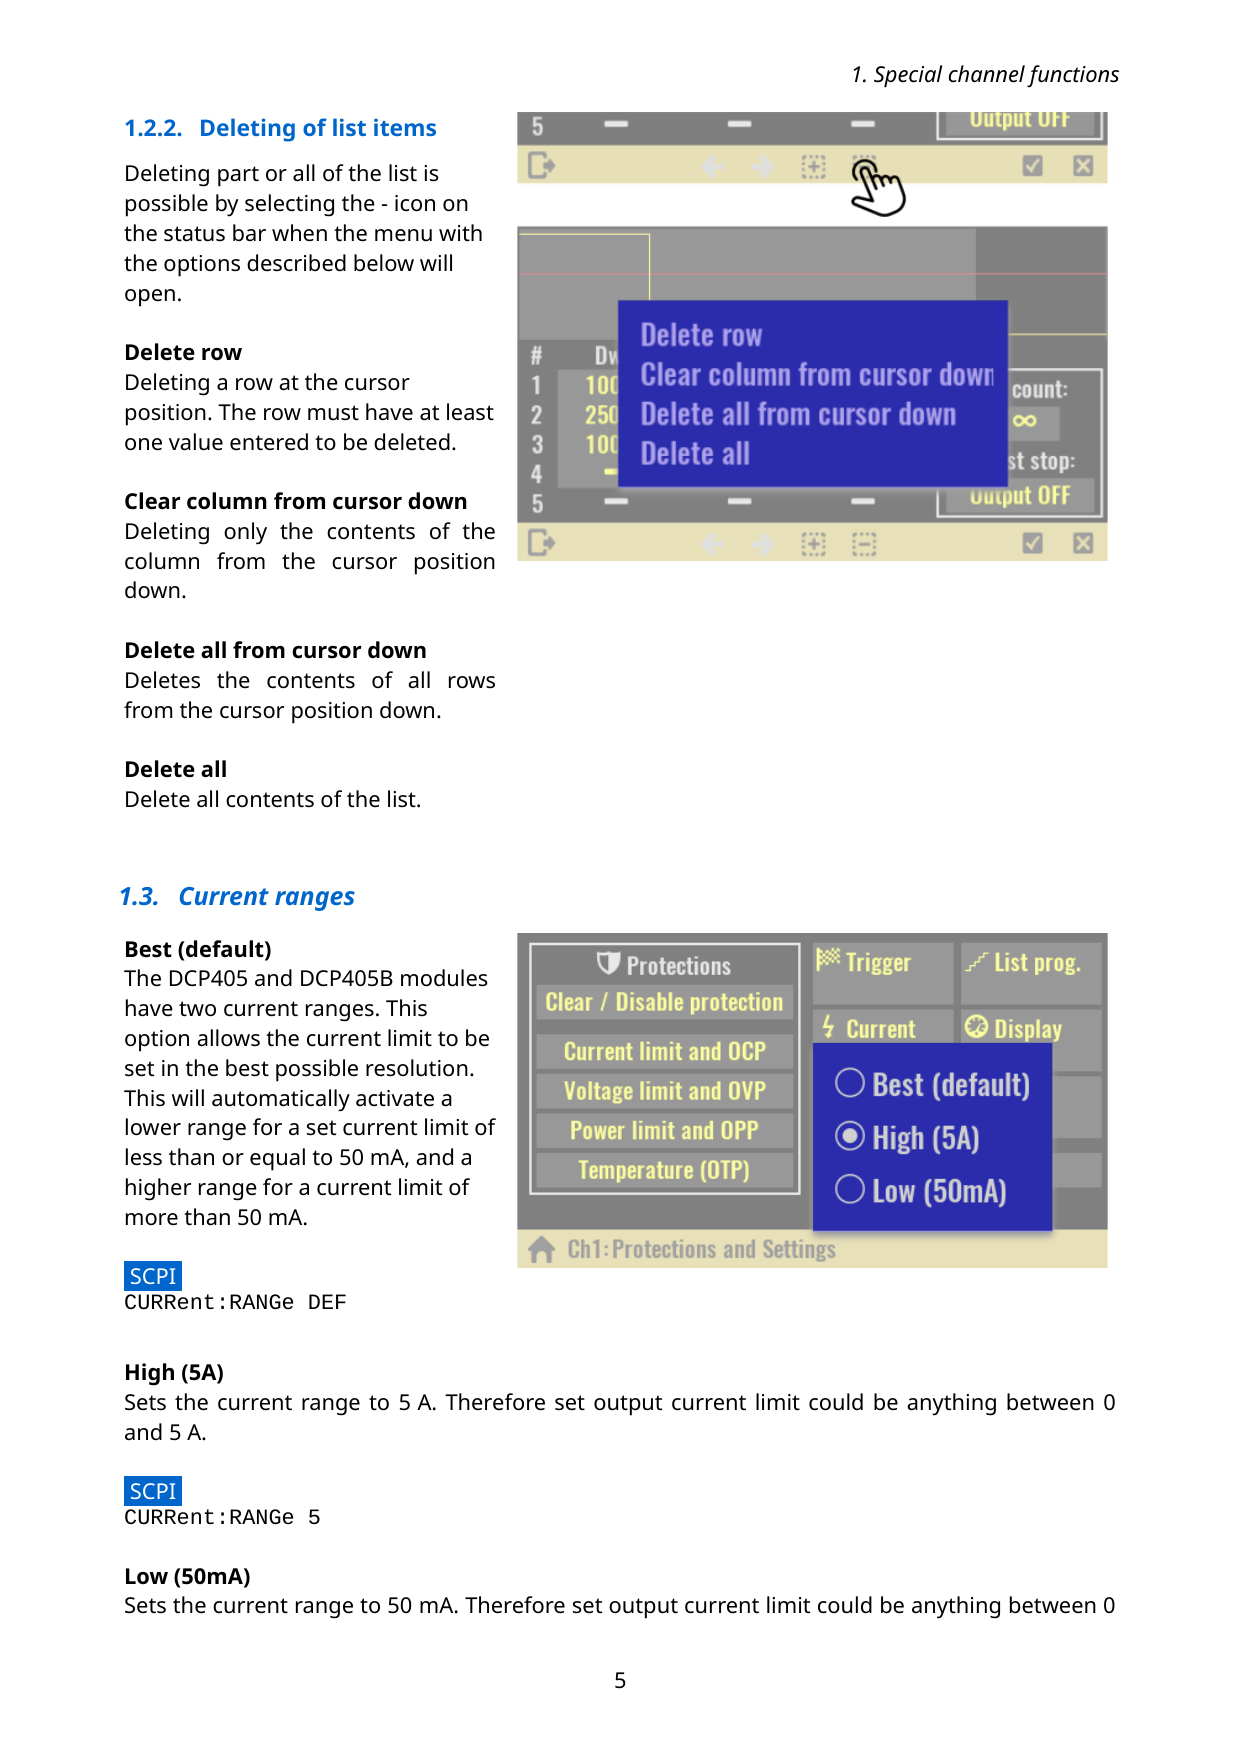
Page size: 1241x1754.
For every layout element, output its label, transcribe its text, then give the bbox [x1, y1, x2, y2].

table_cell High (5A) Sets the current range to 5 A. Therefore set output current limit could be anything between 0 and 5 A. SCPI CURRent:RANGe 5 Low (50mA) Sets the current range to 50 mA. Therefore set output current limit could be anything between 0 [118, 1351, 1123, 1626]
table_header Deleting of list items Deleting part or all of the list is possible by selecting the - icon on the status bar when the menu with the options described below will open. Delete row Deleting a row at the cursor position. The row must have at least one value entered to be deleted. Clear column from cursor down Deleting only the contents of the column from the cursor position down. Delete all from cursor down Deletes the contents of all rows from the cursor position down. Delete all Delete all contents of the list. [118, 107, 502, 849]
table_header [502, 928, 1123, 1351]
table_header Best (default) The DCP405 and DCP405B modules have two current ranges. This option allows the current limit to be set in the best possible resolution. This will automatically activate a lower range for a set current limit of less than or equal to 50 mA, and a higher range for a current limit of more than 50 mA. SCPI CURRent:RANGe DEF [118, 928, 502, 1351]
table_header [502, 107, 1123, 849]
picture [517, 933, 1108, 1268]
picture [517, 112, 1108, 561]
subtitle Current ranges [118, 879, 1122, 913]
